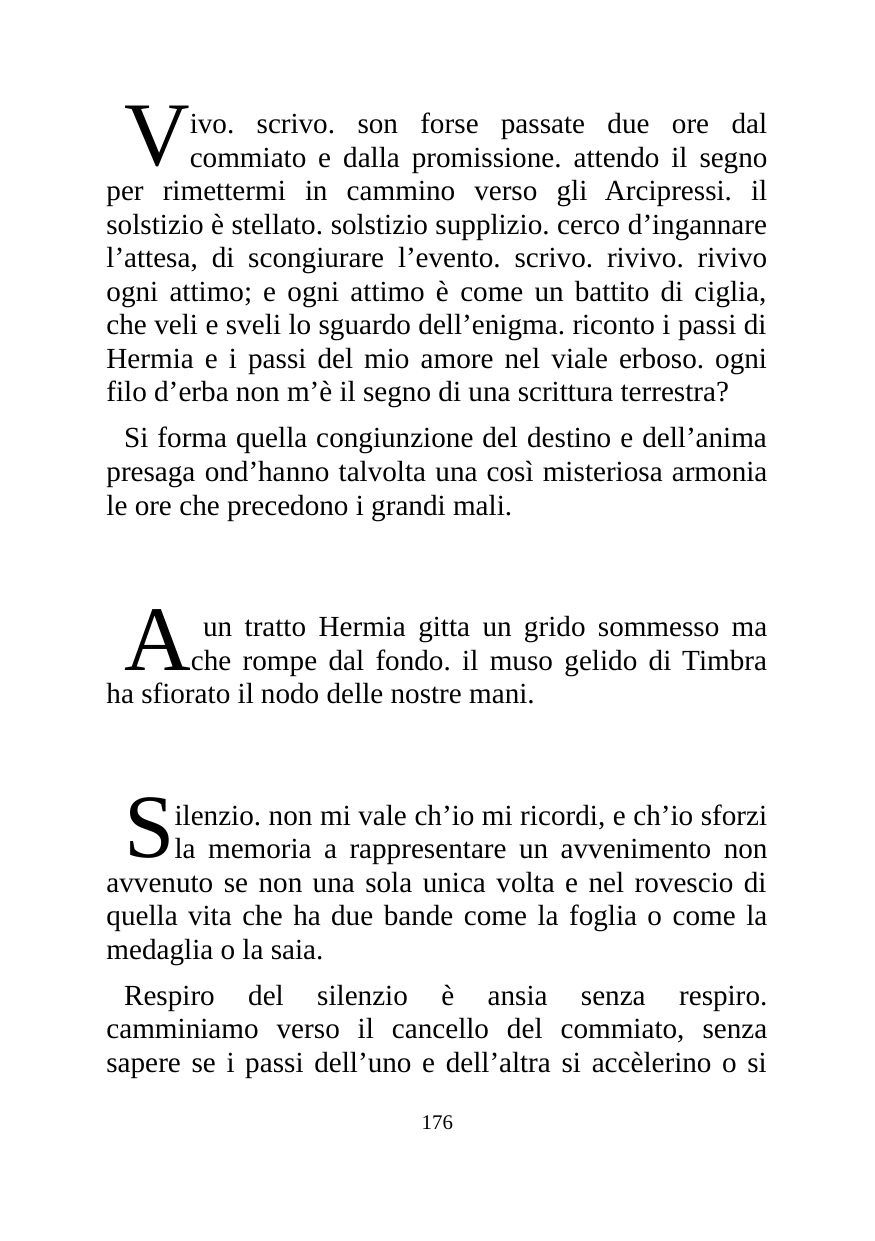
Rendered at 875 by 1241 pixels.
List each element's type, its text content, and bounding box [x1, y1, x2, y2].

text Si forma quella congiunzione del destino e dell’anima presaga ond’hanno talvolta una così misteriosa armonia le ore che precedono i grandi mali. [106, 421, 768, 521]
text Vivo. scrivo. son forse passate due ore dal commiato e dalla promissione. attendo il segno per rimettermi in cammino verso gli Arcipressi. il solstizio è stellato. solstizio supplizio. cerco d’ingannare l’attesa, di scongiurare l’evento. scrivo. rivivo. rivivo ogni attimo; e ogni attimo è come un battito di ciglia, che veli e sveli lo sguardo dell’enigma. riconto i passi di Hermia e i passi del mio amore nel viale erboso. ogni filo d’erba non m’è il segno di una scrittura terrestra? [106, 106, 768, 408]
text Respiro del silenzio è ansia senza respiro. camminiamo verso il cancello del commiato, senza sapere se i passi dell’uno e dell’altra si accèlerino o si [106, 978, 768, 1078]
text A un tratto Hermia gitta un grido sommesso ma che rompe dal fondo. il muso gelido di Timbra ha sfiorato il nodo delle nostre mani. [106, 609, 768, 710]
text Silenzio. non mi vale ch’io mi ricordi, e ch’io sforzi la memoria a rappresentare un avvenimento non avvenuto se non una sola unica volta e nel rovescio di quella vita che ha due bande come la foglia o come la medaglia o la saia. [106, 798, 768, 965]
